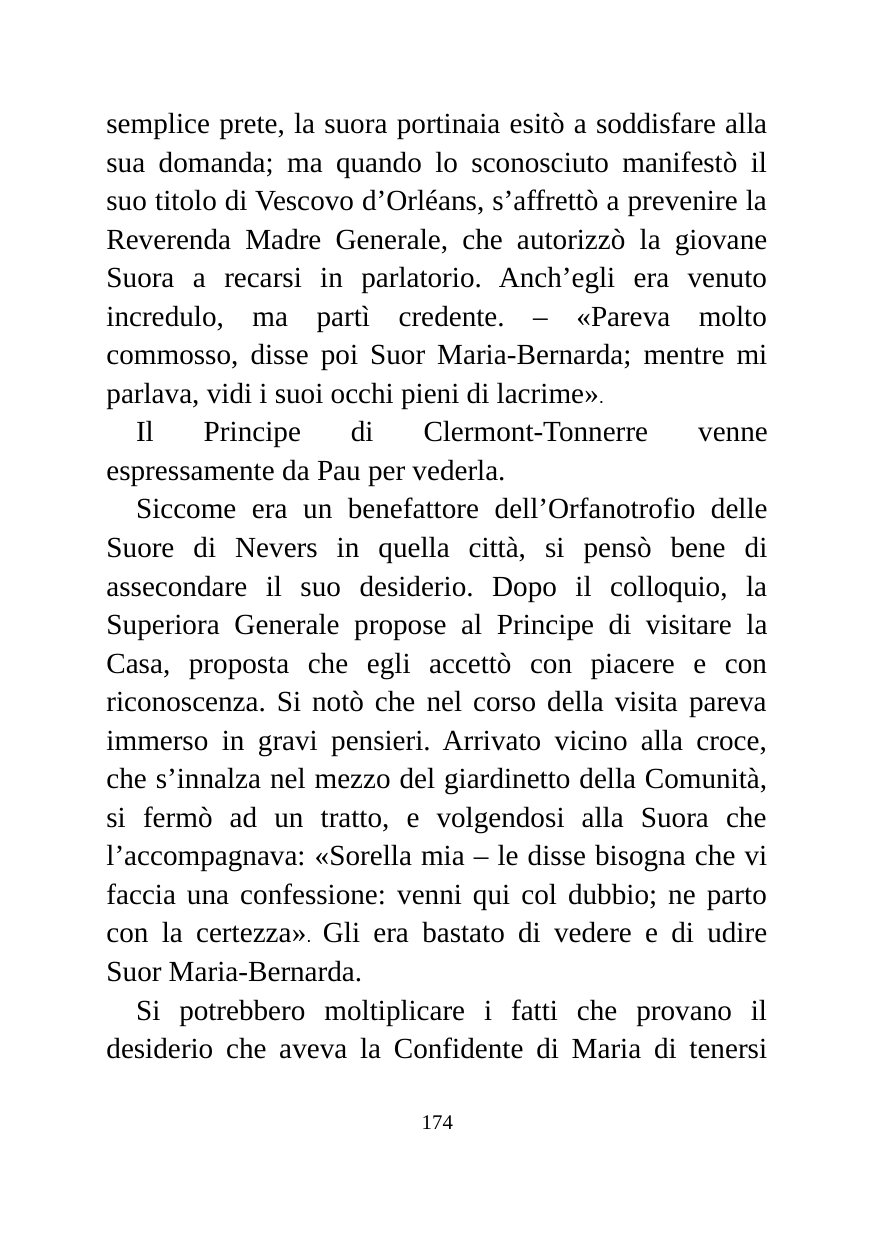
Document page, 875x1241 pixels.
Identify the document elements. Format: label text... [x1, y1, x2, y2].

text Si potrebbero moltiplicare i fatti che provano il desiderio che aveva la Confidente di Maria di tenersi [106, 993, 768, 1065]
text Il Principe di Clermont-Tonnerre venne espressamente da Pau per vederla. [106, 414, 768, 487]
text semplice prete, la suora portinaia esitò a soddisfare alla sua domanda; ma quando lo sconosciuto manifestò il suo titolo di Vescovo d’Orléans, s’affrettò a prevenire la Reverenda Madre Generale, che autorizzò la giovane Suora a recarsi in parlatorio. Anch’egli era venuto incredulo, ma partì credente. – «Pareva molto commosso, disse poi Suor Maria-Bernarda; mentre mi parlava, vidi i suoi occhi pieni di lacrime». [106, 106, 768, 409]
text Siccome era un benefattore dell’Orfanotrofio delle Suore di Nevers in quella città, si pensò bene di assecondare il suo desiderio. Dopo il colloquio, la Superiora Generale propose al Principe di visitare la Casa, proposta che egli accettò con piacere e con riconoscenza. Si notò che nel corso della visita pareva immerso in gravi pensieri. Arrivato vicino alla croce, che s’innalza nel mezzo del giardinetto della Comunità, si fermò ad un tratto, e volgendosi alla Suora che l’accompagnava: «Sorella mia – le disse bisogna che vi faccia una confessione: venni qui col dubbio; ne parto con la certezza». Gli era bastato di vedere e di udire Suor Maria-Bernarda. [106, 492, 768, 988]
